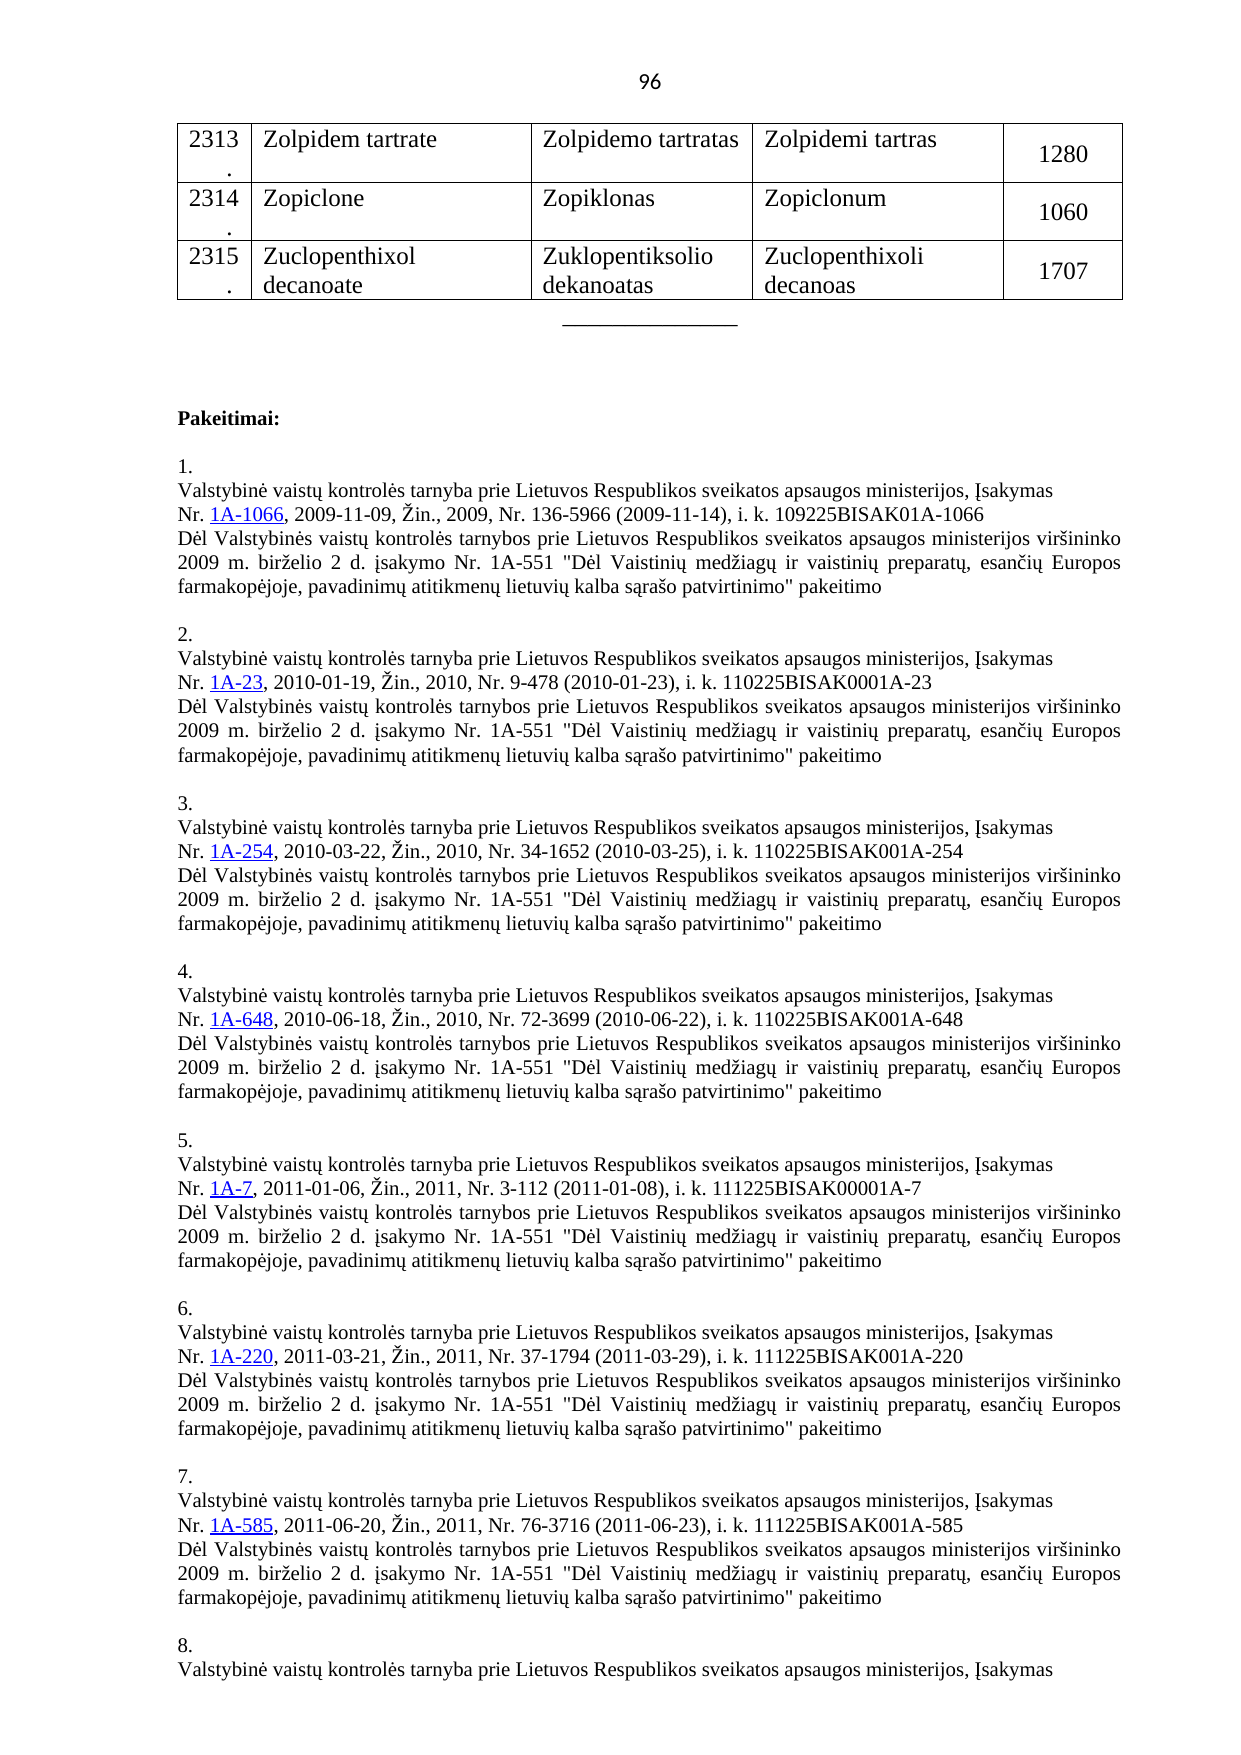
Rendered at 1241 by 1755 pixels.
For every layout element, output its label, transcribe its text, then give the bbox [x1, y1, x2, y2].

table_cell Zolpidem tartrate [252, 124, 531, 182]
table_cell 1707 [1004, 241, 1122, 299]
table_cell 1280 [1004, 124, 1122, 182]
table_cell Zuclopenthixoli decanoas [753, 241, 1003, 299]
text Dėl Valstybinės vaistų kontrolės tarnybos prie Lietuvos Respublikos sveikatos apsaugos ministerijos viršininko 2009 m. birželio 2 d. įsakymo Nr. 1A-551 "Dėl Vaistinių medžiagų ir vaistinių preparatų, esančių Europos farmakopėjoje, pavadinimų atitikmenų lietuvių kalba sąrašo patvirtinimo" pakeitimo [177, 694, 1122, 767]
text Valstybinė vaistų kontrolės tarnyba prie Lietuvos Respublikos sveikatos apsaugos ministerijos, Įsakymas [177, 646, 1122, 670]
text Valstybinė vaistų kontrolės tarnyba prie Lietuvos Respublikos sveikatos apsaugos ministerijos, Įsakymas [177, 983, 1122, 1007]
table_cell 2314. [178, 183, 251, 240]
table_cell Zopiclone [252, 183, 531, 240]
text Dėl Valstybinės vaistų kontrolės tarnybos prie Lietuvos Respublikos sveikatos apsaugos ministerijos viršininko 2009 m. birželio 2 d. įsakymo Nr. 1A-551 "Dėl Vaistinių medžiagų ir vaistinių preparatų, esančių Europos farmakopėjoje, pavadinimų atitikmenų lietuvių kalba sąrašo patvirtinimo" pakeitimo [177, 1537, 1122, 1609]
text Valstybinė vaistų kontrolės tarnyba prie Lietuvos Respublikos sveikatos apsaugos ministerijos, Įsakymas [177, 1152, 1122, 1176]
table_cell Zuklopentiksolio dekanoatas [532, 241, 752, 299]
text Nr. 1A-585, 2011-06-20, Žin., 2011, Nr. 76-3716 (2011-06-23), i. k. 111225BISAK001A-585 [177, 1512, 1122, 1537]
text Dėl Valstybinės vaistų kontrolės tarnybos prie Lietuvos Respublikos sveikatos apsaugos ministerijos viršininko 2009 m. birželio 2 d. įsakymo Nr. 1A-551 "Dėl Vaistinių medžiagų ir vaistinių preparatų, esančių Europos farmakopėjoje, pavadinimų atitikmenų lietuvių kalba sąrašo patvirtinimo" pakeitimo [177, 1200, 1122, 1272]
text 6. [177, 1296, 1122, 1320]
table_cell Zolpidemi tartras [753, 124, 1003, 182]
table_cell Zopiklonas [532, 183, 752, 240]
text Dėl Valstybinės vaistų kontrolės tarnybos prie Lietuvos Respublikos sveikatos apsaugos ministerijos viršininko 2009 m. birželio 2 d. įsakymo Nr. 1A-551 "Dėl Vaistinių medžiagų ir vaistinių preparatų, esančių Europos farmakopėjoje, pavadinimų atitikmenų lietuvių kalba sąrašo patvirtinimo" pakeitimo [177, 863, 1122, 935]
text Pakeitimai: [177, 406, 1122, 430]
table_cell Zuclopenthixol decanoate [252, 241, 531, 299]
table_cell 2313. [178, 124, 251, 182]
text 1. [177, 454, 1122, 478]
text Nr. 1A-7, 2011-01-06, Žin., 2011, Nr. 3-112 (2011-01-08), i. k. 111225BISAK00001A-7 [177, 1176, 1122, 1200]
text Nr. 1A-648, 2010-06-18, Žin., 2010, Nr. 72-3699 (2010-06-22), i. k. 110225BISAK001A-648 [177, 1007, 1122, 1031]
text Valstybinė vaistų kontrolės tarnyba prie Lietuvos Respublikos sveikatos apsaugos ministerijos, Įsakymas [177, 815, 1122, 839]
text ______________ [177, 300, 1122, 329]
text Dėl Valstybinės vaistų kontrolės tarnybos prie Lietuvos Respublikos sveikatos apsaugos ministerijos viršininko 2009 m. birželio 2 d. įsakymo Nr. 1A-551 "Dėl Vaistinių medžiagų ir vaistinių preparatų, esančių Europos farmakopėjoje, pavadinimų atitikmenų lietuvių kalba sąrašo patvirtinimo" pakeitimo [177, 526, 1122, 598]
text Valstybinė vaistų kontrolės tarnyba prie Lietuvos Respublikos sveikatos apsaugos ministerijos, Įsakymas [177, 1320, 1122, 1344]
text 7. [177, 1464, 1122, 1488]
text Nr. 1A-220, 2011-03-21, Žin., 2011, Nr. 37-1794 (2011-03-29), i. k. 111225BISAK001A-220 [177, 1344, 1122, 1368]
text Nr. 1A-23, 2010-01-19, Žin., 2010, Nr. 9-478 (2010-01-23), i. k. 110225BISAK0001A-23 [177, 670, 1122, 694]
text 4. [177, 959, 1122, 983]
text Valstybinė vaistų kontrolės tarnyba prie Lietuvos Respublikos sveikatos apsaugos ministerijos, Įsakymas [177, 1488, 1122, 1512]
text Valstybinė vaistų kontrolės tarnyba prie Lietuvos Respublikos sveikatos apsaugos ministerijos, Įsakymas [177, 1657, 1122, 1681]
table_cell Zolpidemo tartratas [532, 124, 752, 182]
text 5. [177, 1127, 1122, 1152]
text 3. [177, 791, 1122, 815]
text Nr. 1A-1066, 2009-11-09, Žin., 2009, Nr. 136-5966 (2009-11-14), i. k. 109225BISAK01A-1066 [177, 502, 1122, 526]
table_cell Zopiclonum [753, 183, 1003, 240]
text Dėl Valstybinės vaistų kontrolės tarnybos prie Lietuvos Respublikos sveikatos apsaugos ministerijos viršininko 2009 m. birželio 2 d. įsakymo Nr. 1A-551 "Dėl Vaistinių medžiagų ir vaistinių preparatų, esančių Europos farmakopėjoje, pavadinimų atitikmenų lietuvių kalba sąrašo patvirtinimo" pakeitimo [177, 1368, 1122, 1440]
text Nr. 1A-254, 2010-03-22, Žin., 2010, Nr. 34-1652 (2010-03-25), i. k. 110225BISAK001A-254 [177, 839, 1122, 863]
text Valstybinė vaistų kontrolės tarnyba prie Lietuvos Respublikos sveikatos apsaugos ministerijos, Įsakymas [177, 478, 1122, 502]
table_cell 1060 [1004, 183, 1122, 240]
table_cell 2315. [178, 241, 251, 299]
text 8. [177, 1633, 1122, 1657]
text Dėl Valstybinės vaistų kontrolės tarnybos prie Lietuvos Respublikos sveikatos apsaugos ministerijos viršininko 2009 m. birželio 2 d. įsakymo Nr. 1A-551 "Dėl Vaistinių medžiagų ir vaistinių preparatų, esančių Europos farmakopėjoje, pavadinimų atitikmenų lietuvių kalba sąrašo patvirtinimo" pakeitimo [177, 1031, 1122, 1103]
text 2. [177, 622, 1122, 646]
